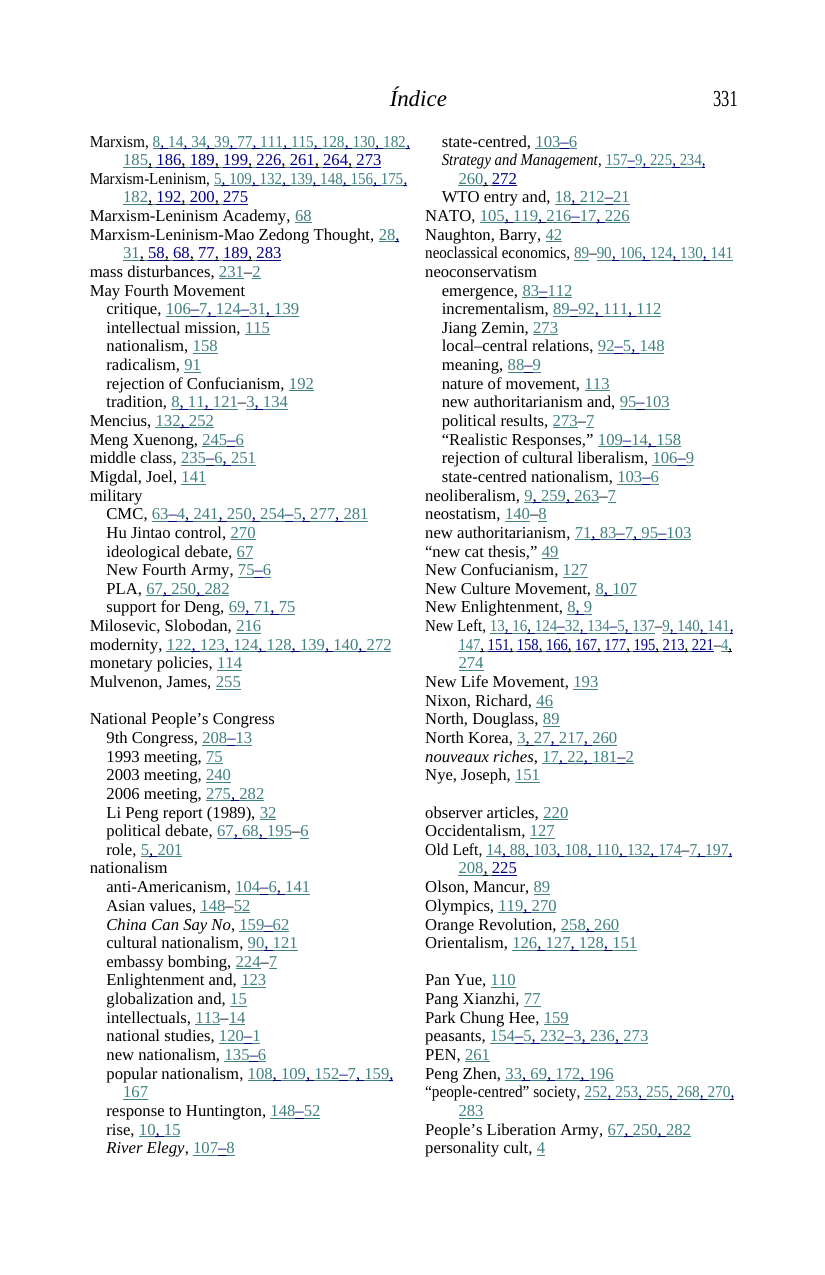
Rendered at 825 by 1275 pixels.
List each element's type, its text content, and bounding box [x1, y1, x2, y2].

table_cell Nixon, Richard, 46 [413, 691, 710, 710]
table_cell response to Huntington, 148–52 [90, 1101, 412, 1120]
table_cell intellectual mission, 115 [90, 318, 412, 337]
table_cell nationalism, 158 [90, 337, 412, 356]
table_cell [710, 111, 737, 151]
table_cell [710, 971, 737, 989]
table_cell Li Peng report (1989), 32 [90, 803, 412, 822]
table_cell Pan Yue, 110 [413, 971, 710, 989]
table_cell New Fourth Army, 75–6 [90, 561, 412, 579]
table_cell [710, 188, 737, 206]
table_cell CMC, 63–4, 241, 250, 254–5, 277, 281 [90, 505, 412, 523]
table_cell [710, 467, 737, 486]
table_header Índice [90, 84, 710, 111]
table_cell [710, 1046, 737, 1064]
table_cell Old Left, 14, 88, 103, 108, 110, 132, 174–7, 197, [413, 840, 737, 859]
table_cell 31, 58, 68, 77, 189, 283 [90, 244, 412, 262]
table_cell Olympics, 119, 270 [413, 896, 710, 915]
table_cell Asian values, 148–52 [90, 896, 412, 915]
table_cell Park Chung Hee, 159 [413, 1008, 710, 1027]
table_cell role, 5, 201 [90, 840, 412, 859]
table_cell [710, 934, 737, 952]
table_cell [710, 300, 737, 318]
table_cell 274 [413, 654, 710, 673]
table_cell [710, 729, 737, 747]
table_cell Hu Jintao control, 270 [90, 524, 412, 542]
table_cell [710, 710, 737, 728]
table_cell monetary policies, 114 [90, 654, 412, 673]
table_cell Nye, Joseph, 151 [413, 766, 710, 784]
table_cell [710, 1101, 737, 1120]
table_cell [710, 785, 737, 803]
table_cell incrementalism, 89–92, 111, 112 [413, 300, 710, 318]
table_cell Meng Xuenong, 245–6 [90, 430, 412, 449]
table_cell [710, 1008, 737, 1027]
table_cell Orientalism, 126, 127, 128, 151 [413, 934, 710, 952]
table_cell 260, 272 [413, 169, 710, 188]
table_cell 185, 186, 189, 199, 226, 261, 264, 273 [90, 151, 412, 169]
table_cell NATO, 105, 119, 216–17, 226 [413, 206, 710, 225]
table_cell [710, 337, 737, 356]
table_cell neostatism, 140–8 [413, 505, 710, 523]
table_cell support for Deng, 69, 71, 75 [90, 598, 412, 617]
table_cell [710, 169, 737, 188]
table_cell [710, 356, 737, 374]
table_cell 9th Congress, 208–13 [90, 729, 412, 747]
table_cell North Korea, 3, 27, 217, 260 [413, 729, 710, 747]
table_cell [710, 1139, 737, 1158]
table_cell political results, 273–7 [413, 412, 710, 430]
table_cell state-centred, 103–6 [413, 111, 710, 151]
table_cell popular nationalism, 108, 109, 152–7, 159, [90, 1064, 412, 1083]
table_cell 1993 meeting, 75 [90, 747, 412, 766]
table_cell National People’s Congress [90, 710, 412, 728]
table_cell [710, 542, 737, 561]
table_cell Mencius, 132, 252 [90, 412, 412, 430]
table_cell neoclassical economics, 89–90, 106, 124, 130, 141 [413, 244, 737, 262]
table_cell [90, 691, 412, 710]
table_cell military [90, 486, 412, 505]
table_cell 208, 225 [413, 859, 710, 878]
table_cell neoliberalism, 9, 259, 263–7 [413, 486, 710, 505]
table_cell Pang Xianzhi, 77 [413, 990, 710, 1008]
table_cell [710, 374, 737, 393]
table_cell “new cat thesis,” 49 [413, 542, 710, 561]
table_cell May Fourth Movement [90, 281, 412, 300]
table_cell [710, 281, 737, 300]
table_cell Marxism-Leninism Academy, 68 [90, 206, 412, 225]
table_cell embassy bombing, 224–7 [90, 952, 412, 971]
table_cell People’s Liberation Army, 67, 250, 282 [413, 1120, 710, 1139]
table_cell Enlightenment and, 123 [90, 971, 412, 989]
table_cell state-centred nationalism, 103–6 [413, 467, 710, 486]
table_cell Olson, Mancur, 89 [413, 878, 710, 896]
table_cell cultural nationalism, 90, 121 [90, 934, 412, 952]
table_cell PLA, 67, 250, 282 [90, 579, 412, 598]
table_header 331 [710, 84, 737, 111]
table_cell Mulvenon, James, 255 [90, 673, 412, 691]
table_cell [710, 262, 737, 281]
table_cell 182, 192, 200, 275 [90, 188, 412, 206]
table_cell 167 [90, 1083, 412, 1101]
table_cell mass disturbances, 231–2 [90, 262, 412, 281]
table_cell [413, 785, 710, 803]
table_cell [710, 579, 737, 598]
table_cell China Can Say No, 159–62 [90, 915, 412, 934]
table_cell [710, 486, 737, 505]
table_cell [710, 673, 737, 691]
table_cell Migdal, Joel, 141 [90, 467, 412, 486]
table_cell new authoritarianism and, 95–103 [413, 393, 710, 412]
table_cell nationalism [90, 859, 412, 878]
table_cell Strategy and Management, 157–9, 225, 234, [413, 151, 710, 169]
table_cell 283 [413, 1101, 710, 1120]
table_cell anti-Americanism, 104–6, 141 [90, 878, 412, 896]
table_cell [710, 878, 737, 896]
table_cell tradition, 8, 11, 121–3, 134 [90, 393, 412, 412]
table_cell [413, 952, 710, 971]
table_cell 147, 151, 158, 166, 167, 177, 195, 213, 221–4, [413, 635, 737, 654]
table_cell middle class, 235–6, 251 [90, 449, 412, 467]
table_cell [710, 598, 737, 617]
table_cell “Realistic Responses,” 109–14, 158 [413, 430, 710, 449]
table_cell [710, 225, 737, 244]
table_cell critique, 106–7, 124–31, 139 [90, 300, 412, 318]
table_cell [710, 691, 737, 710]
table_cell [710, 206, 737, 225]
table_cell nature of movement, 113 [413, 374, 710, 393]
table_cell peasants, 154–5, 232–3, 236, 273 [413, 1027, 710, 1046]
table_cell radicalism, 91 [90, 356, 412, 374]
table_cell [710, 654, 737, 673]
table_cell “people-centred” society, 252, 253, 255, 268, 270, [413, 1083, 737, 1101]
table_cell globalization and, 15 [90, 990, 412, 1008]
table_cell ideological debate, 67 [90, 542, 412, 561]
table_cell national studies, 120–1 [90, 1027, 412, 1046]
table_cell observer articles, 220 [413, 803, 710, 822]
table_cell [710, 766, 737, 784]
table_cell [710, 915, 737, 934]
table_cell Jiang Zemin, 273 [413, 318, 710, 337]
table_cell 2003 meeting, 240 [90, 766, 412, 784]
table_cell [710, 318, 737, 337]
table_cell rejection of cultural liberalism, 106–9 [413, 449, 710, 467]
table_cell emergence, 83–112 [413, 281, 710, 300]
table_cell [710, 505, 737, 523]
table_cell [710, 990, 737, 1008]
table_cell [710, 449, 737, 467]
table_cell political debate, 67, 68, 195–6 [90, 822, 412, 840]
table_cell nouveaux riches, 17, 22, 181–2 [413, 747, 710, 766]
table_cell [710, 561, 737, 579]
table_cell [710, 1064, 737, 1083]
table_cell new authoritarianism, 71, 83–7, 95–103 [413, 524, 710, 542]
table_cell [710, 393, 737, 412]
table_cell modernity, 122, 123, 124, 128, 139, 140, 272 [90, 635, 412, 654]
table_cell meaning, 88–9 [413, 356, 710, 374]
table_cell Occidentalism, 127 [413, 822, 710, 840]
table_cell River Elegy, 107–8 [90, 1139, 412, 1158]
table_cell [710, 952, 737, 971]
table_cell PEN, 261 [413, 1046, 710, 1064]
table_cell personality cult, 4 [413, 1139, 710, 1158]
table_cell [710, 859, 737, 878]
table_cell Peng Zhen, 33, 69, 172, 196 [413, 1064, 710, 1083]
table_cell New Life Movement, 193 [413, 673, 710, 691]
table_cell New Enlightenment, 8, 9 [413, 598, 710, 617]
table_cell New Culture Movement, 8, 107 [413, 579, 710, 598]
table_cell rise, 10, 15 [90, 1120, 412, 1139]
table_cell rejection of Confucianism, 192 [90, 374, 412, 393]
table_cell [710, 747, 737, 766]
table_cell [710, 1120, 737, 1139]
table_cell [710, 803, 737, 822]
table_cell Milosevic, Slobodan, 216 [90, 617, 412, 635]
table_cell Orange Revolution, 258, 260 [413, 915, 710, 934]
table_cell [710, 151, 737, 169]
table_cell new nationalism, 135–6 [90, 1046, 412, 1064]
table_cell [710, 524, 737, 542]
table_cell North, Douglass, 89 [413, 710, 710, 728]
table_cell [710, 822, 737, 840]
table_cell Marxism-Leninism, 5, 109, 132, 139, 148, 156, 175, [90, 169, 412, 188]
table_cell 2006 meeting, 275, 282 [90, 785, 412, 803]
table_cell intellectuals, 113–14 [90, 1008, 412, 1027]
table_cell neoconservatism [413, 262, 710, 281]
table_cell [710, 1027, 737, 1046]
table_cell [710, 896, 737, 915]
table_cell New Left, 13, 16, 124–32, 134–5, 137–9, 140, 141, [413, 617, 737, 635]
table_cell Marxism, 8, 14, 34, 39, 77, 111, 115, 128, 130, 182, [90, 111, 412, 151]
table_cell local–central relations, 92–5, 148 [413, 337, 710, 356]
table_cell Marxism-Leninism-Mao Zedong Thought, 28, [90, 225, 412, 244]
table_cell WTO entry and, 18, 212–21 [413, 188, 710, 206]
table_cell New Confucianism, 127 [413, 561, 710, 579]
table_cell Naughton, Barry, 42 [413, 225, 710, 244]
table_cell [710, 430, 737, 449]
table_cell [710, 412, 737, 430]
